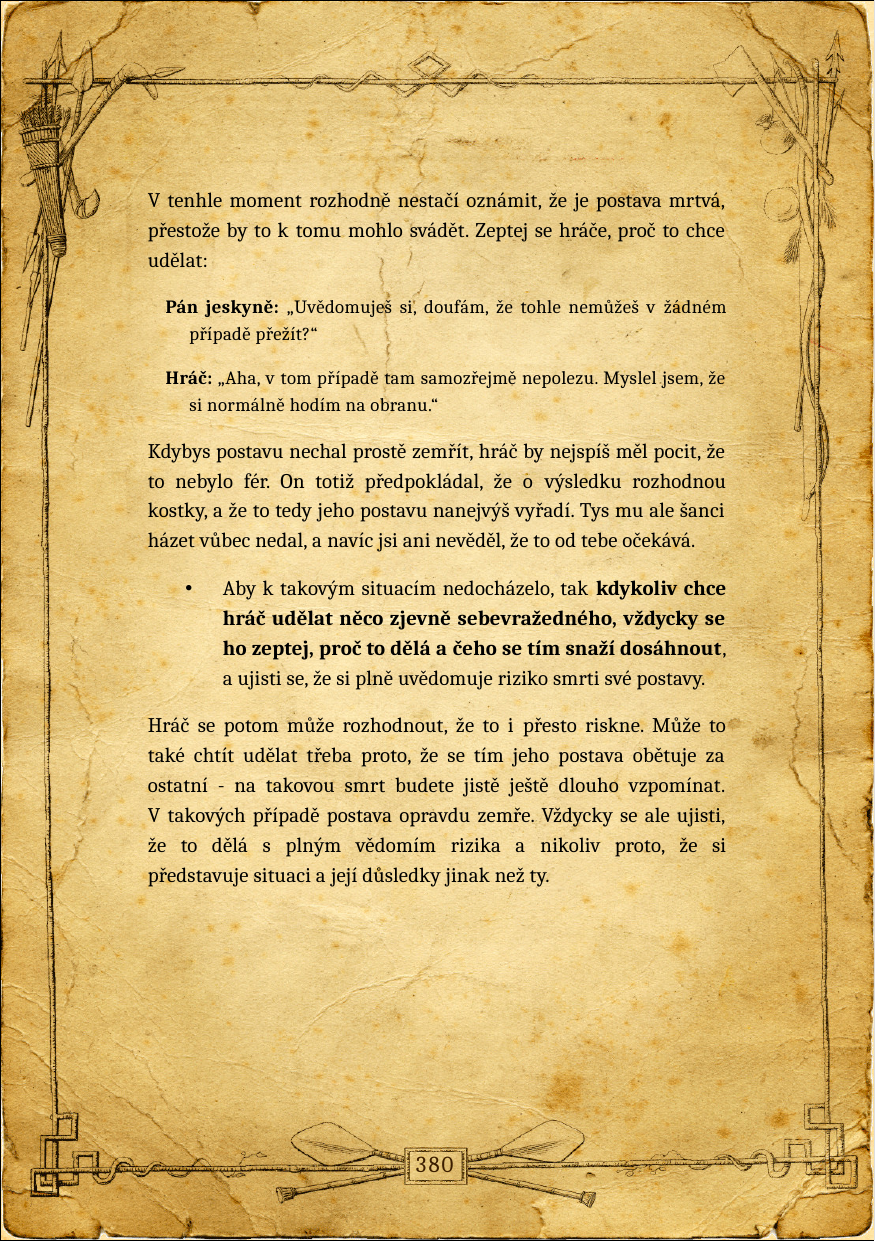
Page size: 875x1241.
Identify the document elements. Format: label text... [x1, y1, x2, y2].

text Pán jeskyně: „Uvědomuješ si, doufám, že tohle nemůžeš v⁠ žádném případě přežít?“ [165, 296, 726, 345]
text Hráč: „Aha, v⁠ tom případě tam samozřejmě nepolezu. Myslel jsem, že si normálně hodím na obranu.“ [165, 368, 726, 416]
text Hráč se potom může rozhodnout, že to i⁠ přesto riskne. Může to také chtít udělat třeba proto, že se tím jeho postava obětuje za ostatní - na takovou smrt budete jistě ještě dlouho vzpomínat. V⁠ takových případě postava opravdu zemře. Vždycky se ale ujisti, že to dělá s⁠ plným vědomím rizika a⁠ nikoliv proto, že si představuje situaci a⁠ její důsledky jinak než ty. [148, 714, 726, 887]
list Aby k⁠ takovým situacím nedocházelo, tak kdykoliv chce hráč udělat něco zjevně sebevražedného, vždycky se ho zeptej, proč to dělá a⁠ čeho se tím snaží dosáhnout, a⁠ ujisti se, že si plně uvědomuje riziko smrti své postavy. [185, 577, 726, 690]
picture [1, 1, 874, 1240]
text V⁠ tenhle moment rozhodně nestačí oznámit, že je postava mrtvá, přestože by to k⁠ tomu mohlo svádět. Zeptej se hráče, proč to chce udělat: [148, 189, 726, 273]
text Kdybys postavu nechal prostě zemřít, hráč by nejspíš měl pocit, že to nebylo fér. On totiž předpokládal, že o⁠ výsledku rozhodnou kostky, a⁠ že to tedy jeho postavu nanejvýš vyřadí. Tys mu ale šanci házet vůbec nedal, a⁠ navíc jsi ani nevěděl, že to od tebe očekává. [148, 439, 726, 553]
